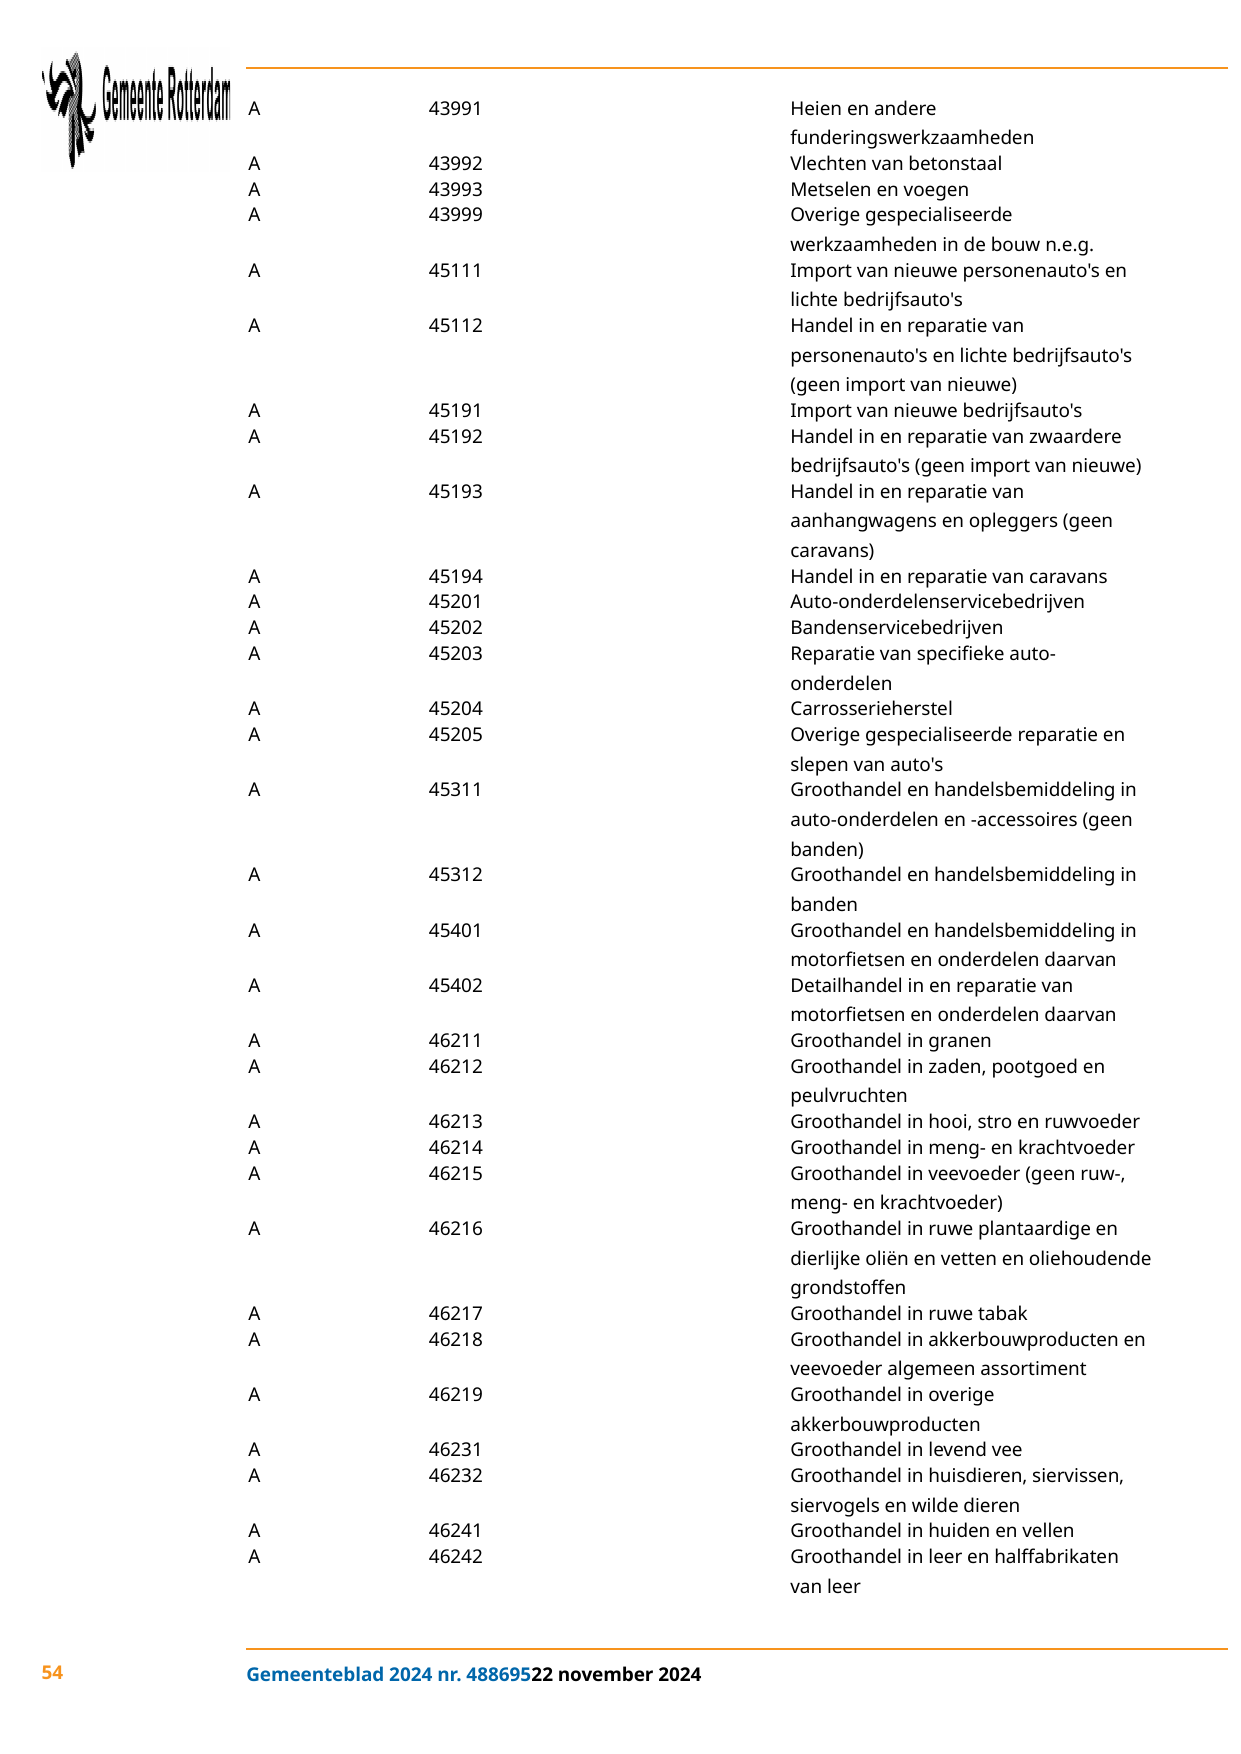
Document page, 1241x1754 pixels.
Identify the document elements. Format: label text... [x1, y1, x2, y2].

table_cell A [248, 777, 429, 861]
table_cell 45191 [429, 397, 790, 423]
table_cell 46242 [429, 1543, 790, 1598]
table_cell A [248, 397, 429, 423]
table_cell 45402 [429, 972, 790, 1027]
table_cell Detailhandel in en reparatie van motorfietsen en onderdelen daarvan [790, 972, 1152, 1027]
table_cell A [248, 1160, 429, 1215]
table_cell Groothandel in overige akkerbouwproducten [790, 1381, 1152, 1436]
table_cell 46218 [429, 1326, 790, 1381]
table_cell 45204 [429, 696, 790, 721]
table_cell A [248, 202, 429, 257]
table_cell Groothandel in akkerbouwproducten en veevoeder algemeen assortiment [790, 1326, 1152, 1381]
table_cell Overige gespecialiseerde reparatie en slepen van auto's [790, 721, 1152, 777]
table_cell 45401 [429, 917, 790, 972]
table_cell A [248, 1109, 429, 1134]
table_cell 45201 [429, 589, 790, 614]
table_cell Groothandel en handelsbemiddeling in auto-onderdelen en -accessoires (geen banden) [790, 777, 1152, 861]
table_cell 45111 [429, 257, 790, 312]
table_cell 45192 [429, 423, 790, 478]
table_cell 46214 [429, 1134, 790, 1160]
table_cell Groothandel en handelsbemiddeling in banden [790, 861, 1152, 917]
table_cell 45193 [429, 478, 790, 563]
table_cell Carrosserieherstel [790, 696, 1152, 721]
table_cell Vlechten van betonstaal [790, 150, 1152, 176]
table_cell A [248, 1326, 429, 1381]
table_cell 45312 [429, 861, 790, 917]
table_cell A [248, 1381, 429, 1436]
table_cell 46217 [429, 1300, 790, 1326]
table_cell 46231 [429, 1436, 790, 1462]
table_cell A [248, 721, 429, 777]
table_cell Auto-onderdelenservicebedrijven [790, 589, 1152, 614]
table_cell 43991 [429, 95, 790, 150]
table_cell A [248, 696, 429, 721]
table_cell A [248, 563, 429, 589]
table_cell Heien en andere funderingswerkzaamheden [790, 95, 1152, 150]
table_cell Handel in en reparatie van caravans [790, 563, 1152, 589]
table_cell A [248, 917, 429, 972]
table_cell 46211 [429, 1028, 790, 1053]
table_cell A [248, 615, 429, 640]
table_cell A [248, 640, 429, 696]
table_cell 43992 [429, 150, 790, 176]
table_cell Groothandel en handelsbemiddeling in motorfietsen en onderdelen daarvan [790, 917, 1152, 972]
picture [41, 47, 231, 172]
table_cell A [248, 1300, 429, 1326]
table_cell 46216 [429, 1215, 790, 1300]
table_cell 45202 [429, 615, 790, 640]
table_cell A [248, 1543, 429, 1598]
table_cell Bandenservicebedrijven [790, 615, 1152, 640]
table_cell 45311 [429, 777, 790, 861]
table_cell A [248, 972, 429, 1027]
table_cell Groothandel in huisdieren, siervissen, siervogels en wilde dieren [790, 1462, 1152, 1517]
table_cell Groothandel in huiden en vellen [790, 1518, 1152, 1543]
table_cell 45203 [429, 640, 790, 696]
table_cell Handel in en reparatie van zwaardere bedrijfsauto's (geen import van nieuwe) [790, 423, 1152, 478]
table_cell 46215 [429, 1160, 790, 1215]
table_cell 46212 [429, 1053, 790, 1108]
table_cell Groothandel in zaden, pootgoed en peulvruchten [790, 1053, 1152, 1108]
table_cell A [248, 150, 429, 176]
table_cell Reparatie van specifieke auto-onderdelen [790, 640, 1152, 696]
table_cell Import van nieuwe personenauto's en lichte bedrijfsauto's [790, 257, 1152, 312]
table_cell 46241 [429, 1518, 790, 1543]
table_cell A [248, 1053, 429, 1108]
table_cell Groothandel in meng- en krachtvoeder [790, 1134, 1152, 1160]
table_cell 46219 [429, 1381, 790, 1436]
table_cell A [248, 312, 429, 397]
table_cell 43999 [429, 202, 790, 257]
table_cell A [248, 1462, 429, 1517]
table_cell 45194 [429, 563, 790, 589]
table_cell Groothandel in ruwe plantaardige en dierlijke oliën en vetten en oliehoudende grondstoffen [790, 1215, 1152, 1300]
table_cell 45205 [429, 721, 790, 777]
table_cell A [248, 95, 429, 150]
table_cell 46213 [429, 1109, 790, 1134]
table_cell Groothandel in leer en halffabrikaten van leer [790, 1543, 1152, 1598]
table_cell A [248, 1518, 429, 1543]
table_cell Groothandel in levend vee [790, 1436, 1152, 1462]
table_cell A [248, 1215, 429, 1300]
table_cell A [248, 1134, 429, 1160]
table_cell 45112 [429, 312, 790, 397]
table_cell Metselen en voegen [790, 176, 1152, 202]
table_cell A [248, 589, 429, 614]
table_cell A [248, 1436, 429, 1462]
table_cell Import van nieuwe bedrijfsauto's [790, 397, 1152, 423]
table_cell 43993 [429, 176, 790, 202]
table_cell A [248, 861, 429, 917]
table_cell 46232 [429, 1462, 790, 1517]
table_cell Groothandel in ruwe tabak [790, 1300, 1152, 1326]
table_cell Groothandel in granen [790, 1028, 1152, 1053]
table_cell Groothandel in veevoeder (geen ruw-, meng- en krachtvoeder) [790, 1160, 1152, 1215]
table_cell A [248, 423, 429, 478]
table_cell Handel in en reparatie van personenauto's en lichte bedrijfsauto's (geen import van nieuwe) [790, 312, 1152, 397]
table_cell A [248, 1028, 429, 1053]
table_cell Overige gespecialiseerde werkzaamheden in de bouw n.e.g. [790, 202, 1152, 257]
table_cell A [248, 478, 429, 563]
table_cell A [248, 257, 429, 312]
table_cell Handel in en reparatie van aanhangwagens en opleggers (geen caravans) [790, 478, 1152, 563]
table_cell A [248, 176, 429, 202]
table_cell Groothandel in hooi, stro en ruwvoeder [790, 1109, 1152, 1134]
